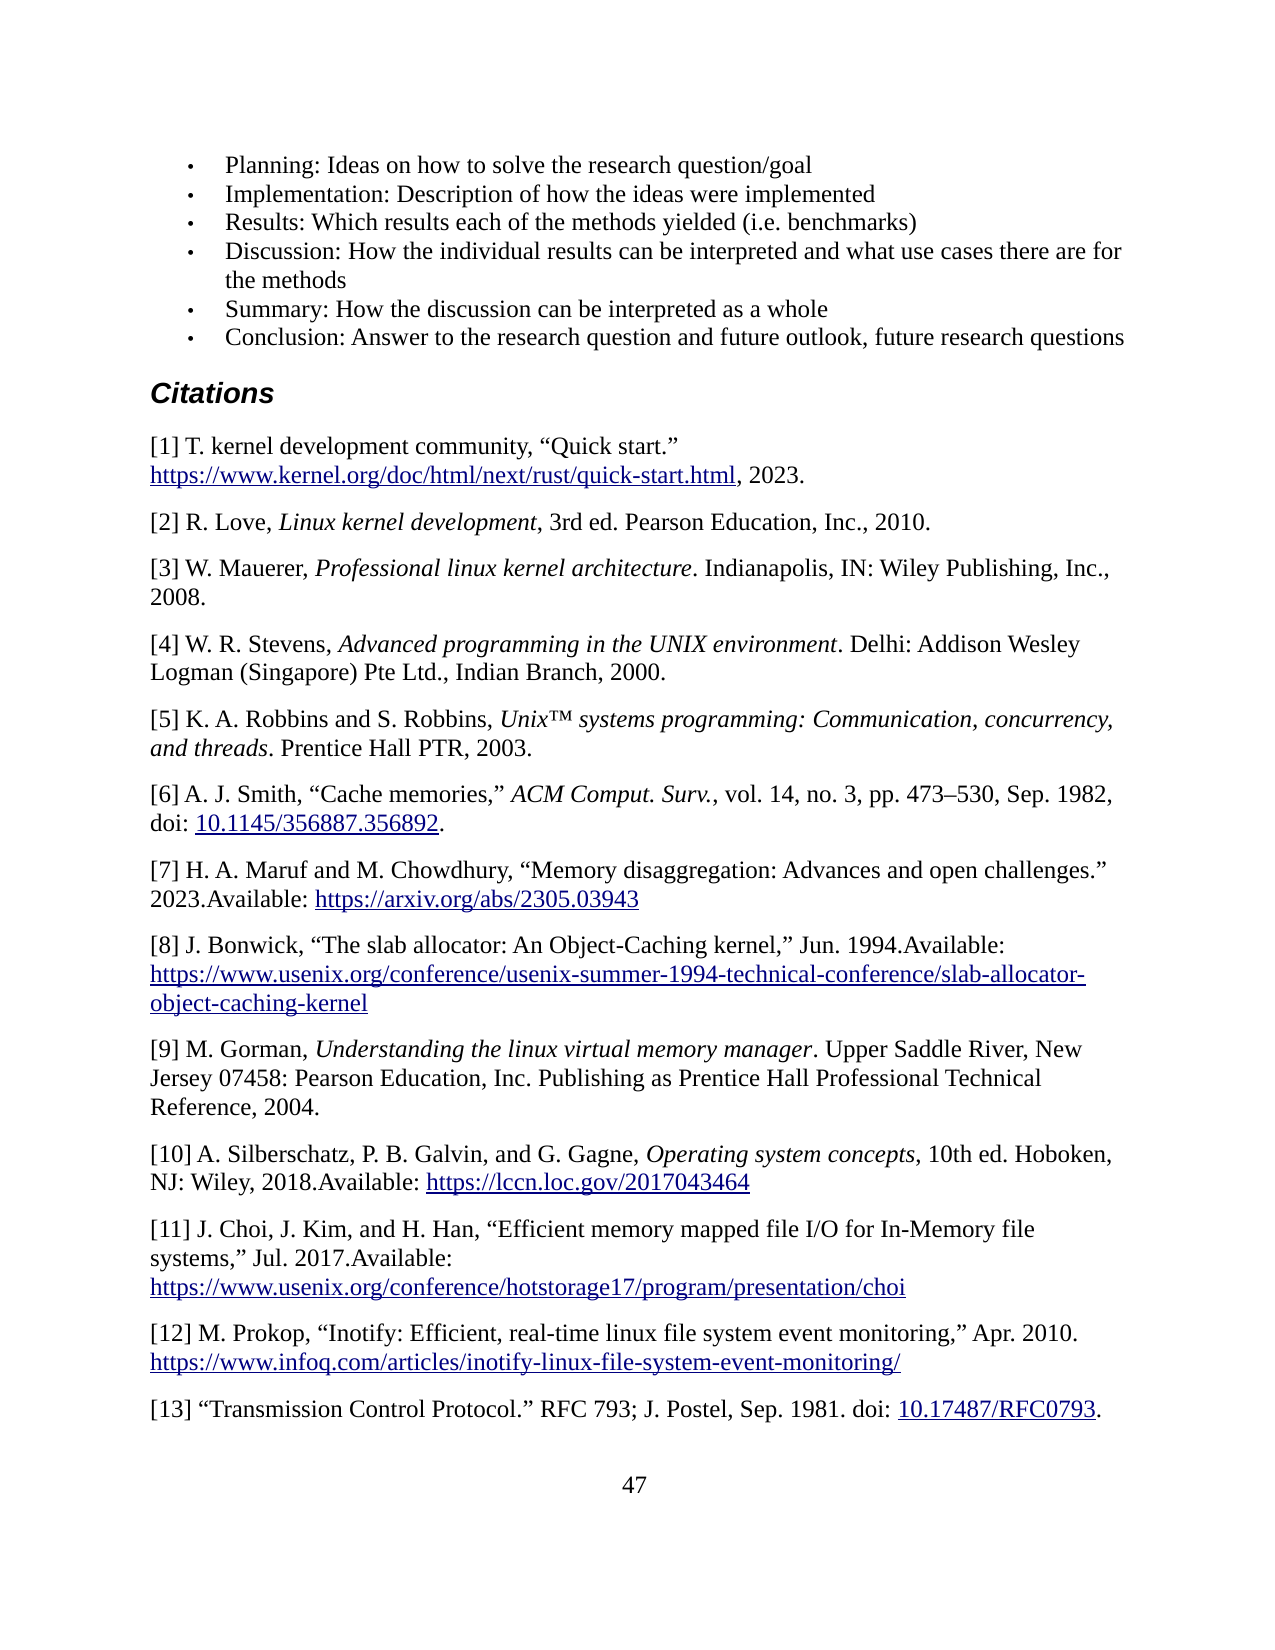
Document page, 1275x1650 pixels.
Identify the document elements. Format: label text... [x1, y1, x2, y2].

subtitle Citations [150, 376, 1125, 410]
text [9] M. Gorman, Understanding the linux virtual memory manager. Upper Saddle River, New Jersey 07458: Pearson Education, Inc. Publishing as Prentice Hall Professional Technical Reference, 2004. [150, 1034, 1125, 1121]
list Planning: Ideas on how to solve the research question/goal [187, 150, 1125, 179]
text [11] J. Choi, J. Kim, and H. Han, “Efficient memory mapped file I/O for In-Memory file systems,” Jul. 2017.Available: https://www.usenix.org/conference/hotstorage17/program/presentation/choi [150, 1214, 1125, 1300]
text [6] A. J. Smith, “Cache memories,” ACM Comput. Surv., vol. 14, no. 3, pp. 473–530, Sep. 1982, doi: 10.1145/356887.356892. [150, 779, 1125, 837]
text [13] “Transmission Control Protocol.” RFC 793; J. Postel, Sep. 1981. doi: 10.17487/RFC0793. [150, 1394, 1125, 1422]
text [12] M. Prokop, “Inotify: Efficient, real-time linux file system event monitoring,” Apr. 2010. https://www.infoq.com/articles/inotify-linux-file-system-event-monitoring/ [150, 1318, 1125, 1376]
text [2] R. Love, Linux kernel development, 3rd ed. Pearson Education, Inc., 2010. [150, 507, 1125, 535]
list Conclusion: Answer to the research question and future outlook, future research questions [187, 322, 1125, 351]
text [4] W. R. Stevens, Advanced programming in the UNIX environment. Delhi: Addison Wesley Logman (Singapore) Pte Ltd., Indian Branch, 2000. [150, 629, 1125, 686]
text [7] H. A. Maruf and M. Chowdhury, “Memory disaggregation: Advances and open challenges.” 2023.Available: https://arxiv.org/abs/2305.03943 [150, 855, 1125, 912]
text [8] J. Bonwick, “The slab allocator: An Object-Caching kernel,” Jun. 1994.Available: https://www.usenix.org/conference/usenix-summer-1994-technical-conference/slab-allocator-object-caching-kernel [150, 930, 1125, 1017]
list Results: Which results each of the methods yielded (i.e. benchmarks) [187, 207, 1125, 236]
text [5] K. A. Robbins and S. Robbins, Unix™ systems programming: Communication, concurrency, and threads. Prentice Hall PTR, 2003. [150, 704, 1125, 762]
text [10] A. Silberschatz, P. B. Galvin, and G. Gagne, Operating system concepts, 10th ed. Hoboken, NJ: Wiley, 2018.Available: https://lccn.loc.gov/2017043464 [150, 1139, 1125, 1196]
text [3] W. Mauerer, Professional linux kernel architecture. Indianapolis, IN: Wiley Publishing, Inc., 2008. [150, 553, 1125, 611]
list Summary: How the discussion can be interpreted as a whole [187, 294, 1125, 322]
text [1] T. kernel development community, “Quick start.” https://www.kernel.org/doc/html/next/rust/quick-start.html, 2023. [150, 431, 1125, 489]
list Implementation: Description of how the ideas were implemented [187, 179, 1125, 207]
list Discussion: How the individual results can be interpreted and what use cases there are for the methods [187, 236, 1125, 294]
